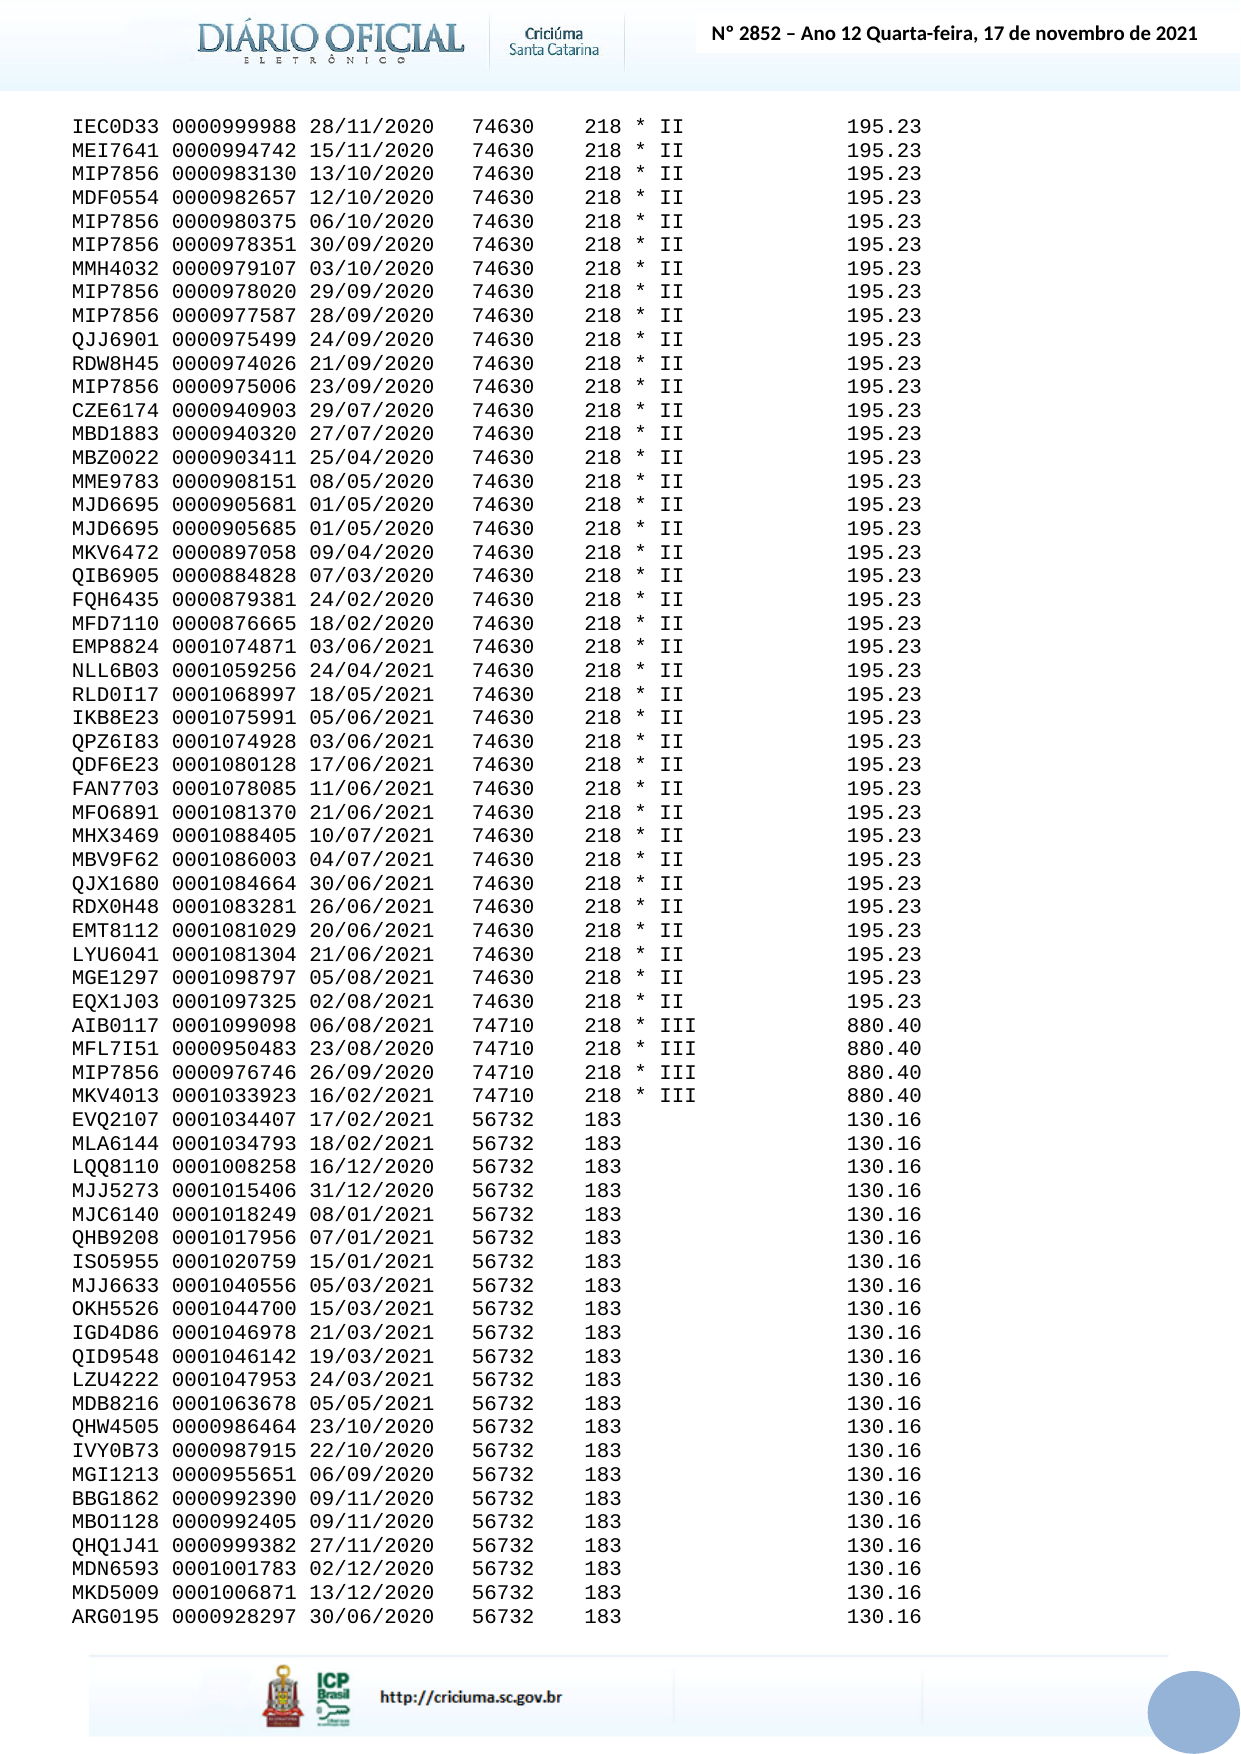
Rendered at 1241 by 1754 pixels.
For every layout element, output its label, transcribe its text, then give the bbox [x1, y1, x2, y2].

text QHW4505 0000986464 23/10/2020 56732 183 130.16 [59, 1417, 1181, 1440]
text MIP7856 0000978351 30/09/2020 74630 218 * II 195.23 [59, 234, 1181, 258]
text MBZ0022 0000903411 25/04/2020 74630 218 * II 195.23 [59, 447, 1181, 471]
text MFL7I51 0000950483 23/08/2020 74710 218 * III 880.40 [59, 1038, 1181, 1062]
text MGI1213 0000955651 06/09/2020 56732 183 130.16 [59, 1464, 1181, 1487]
text MHX3469 0001088405 10/07/2021 74630 218 * II 195.23 [59, 825, 1181, 849]
text MDB8216 0001063678 05/05/2021 56732 183 130.16 [59, 1393, 1181, 1417]
text MDF0554 0000982657 12/10/2020 74630 218 * II 195.23 [59, 187, 1181, 211]
text MJJ6633 0001040556 05/03/2021 56732 183 130.16 [59, 1275, 1181, 1298]
text EMT8112 0001081029 20/06/2021 74630 218 * II 195.23 [59, 920, 1181, 944]
text QHB9208 0001017956 07/01/2021 56732 183 130.16 [59, 1227, 1181, 1251]
text RDX0H48 0001083281 26/06/2021 74630 218 * II 195.23 [59, 896, 1181, 920]
text MMH4032 0000979107 03/10/2020 74630 218 * II 195.23 [59, 258, 1181, 282]
text AIB0117 0001099098 06/08/2021 74710 218 * III 880.40 [59, 1014, 1181, 1038]
text MIP7856 0000978020 29/09/2020 74630 218 * II 195.23 [59, 282, 1181, 305]
text MBV9F62 0001086003 04/07/2021 74630 218 * II 195.23 [59, 849, 1181, 873]
text MEI7641 0000994742 15/11/2020 74630 218 * II 195.23 [59, 140, 1181, 163]
text MKV4013 0001033923 16/02/2021 74710 218 * III 880.40 [59, 1086, 1181, 1109]
text MIP7856 0000980375 06/10/2020 74630 218 * II 195.23 [59, 211, 1181, 234]
text IKB8E23 0001075991 05/06/2021 74630 218 * II 195.23 [59, 707, 1181, 731]
text MGE1297 0001098797 05/08/2021 74630 218 * II 195.23 [59, 967, 1181, 991]
text MJC6140 0001018249 08/01/2021 56732 183 130.16 [59, 1204, 1181, 1227]
text OKH5526 0001044700 15/03/2021 56732 183 130.16 [59, 1298, 1181, 1322]
text IEC0D33 0000999988 28/11/2020 74630 218 * II 195.23 [59, 116, 1181, 140]
text QID9548 0001046142 19/03/2021 56732 183 130.16 [59, 1346, 1181, 1369]
text ARG0195 0000928297 30/06/2020 56732 183 130.16 [59, 1606, 1181, 1629]
text RLD0I17 0001068997 18/05/2021 74630 218 * II 195.23 [59, 683, 1181, 707]
text MLA6144 0001034793 18/02/2021 56732 183 130.16 [59, 1133, 1181, 1156]
text MKD5009 0001006871 13/12/2020 56732 183 130.16 [59, 1582, 1181, 1606]
text CZE6174 0000940903 29/07/2020 74630 218 * II 195.23 [59, 400, 1181, 423]
text QHQ1J41 0000999382 27/11/2020 56732 183 130.16 [59, 1535, 1181, 1558]
text MJJ5273 0001015406 31/12/2020 56732 183 130.16 [59, 1180, 1181, 1204]
text MBD1883 0000940320 27/07/2020 74630 218 * II 195.23 [59, 423, 1181, 447]
text NLL6B03 0001059256 24/04/2021 74630 218 * II 195.23 [59, 660, 1181, 683]
text MBO1128 0000992405 09/11/2020 56732 183 130.16 [59, 1511, 1181, 1535]
text MDN6593 0001001783 02/12/2020 56732 183 130.16 [59, 1558, 1181, 1582]
text MFO6891 0001081370 21/06/2021 74630 218 * II 195.23 [59, 802, 1181, 825]
text FQH6435 0000879381 24/02/2020 74630 218 * II 195.23 [59, 589, 1181, 613]
text MKV6472 0000897058 09/04/2020 74630 218 * II 195.23 [59, 542, 1181, 565]
text MFD7110 0000876665 18/02/2020 74630 218 * II 195.23 [59, 613, 1181, 636]
text QPZ6I83 0001074928 03/06/2021 74630 218 * II 195.23 [59, 731, 1181, 754]
text MJD6695 0000905685 01/05/2020 74630 218 * II 195.23 [59, 518, 1181, 542]
text MIP7856 0000976746 26/09/2020 74710 218 * III 880.40 [59, 1062, 1181, 1086]
text BBG1862 0000992390 09/11/2020 56732 183 130.16 [59, 1487, 1181, 1511]
text MJD6695 0000905681 01/05/2020 74630 218 * II 195.23 [59, 494, 1181, 518]
text LYU6041 0001081304 21/06/2021 74630 218 * II 195.23 [59, 944, 1181, 967]
text QIB6905 0000884828 07/03/2020 74630 218 * II 195.23 [59, 565, 1181, 589]
text ISO5955 0001020759 15/01/2021 56732 183 130.16 [59, 1251, 1181, 1275]
text RDW8H45 0000974026 21/09/2020 74630 218 * II 195.23 [59, 352, 1181, 376]
text EMP8824 0001074871 03/06/2021 74630 218 * II 195.23 [59, 636, 1181, 660]
text QJX1680 0001084664 30/06/2021 74630 218 * II 195.23 [59, 873, 1181, 896]
text EVQ2107 0001034407 17/02/2021 56732 183 130.16 [59, 1109, 1181, 1133]
text IVY0B73 0000987915 22/10/2020 56732 183 130.16 [59, 1440, 1181, 1464]
text QDF6E23 0001080128 17/06/2021 74630 218 * II 195.23 [59, 754, 1181, 778]
text LQQ8110 0001008258 16/12/2020 56732 183 130.16 [59, 1156, 1181, 1180]
text EQX1J03 0001097325 02/08/2021 74630 218 * II 195.23 [59, 991, 1181, 1014]
text LZU4222 0001047953 24/03/2021 56732 183 130.16 [59, 1369, 1181, 1393]
text IGD4D86 0001046978 21/03/2021 56732 183 130.16 [59, 1322, 1181, 1346]
text MME9783 0000908151 08/05/2020 74630 218 * II 195.23 [59, 471, 1181, 494]
text MIP7856 0000983130 13/10/2020 74630 218 * II 195.23 [59, 163, 1181, 187]
text MIP7856 0000975006 23/09/2020 74630 218 * II 195.23 [59, 376, 1181, 400]
text FAN7703 0001078085 11/06/2021 74630 218 * II 195.23 [59, 778, 1181, 802]
text QJJ6901 0000975499 24/09/2020 74630 218 * II 195.23 [59, 329, 1181, 352]
text MIP7856 0000977587 28/09/2020 74630 218 * II 195.23 [59, 305, 1181, 329]
